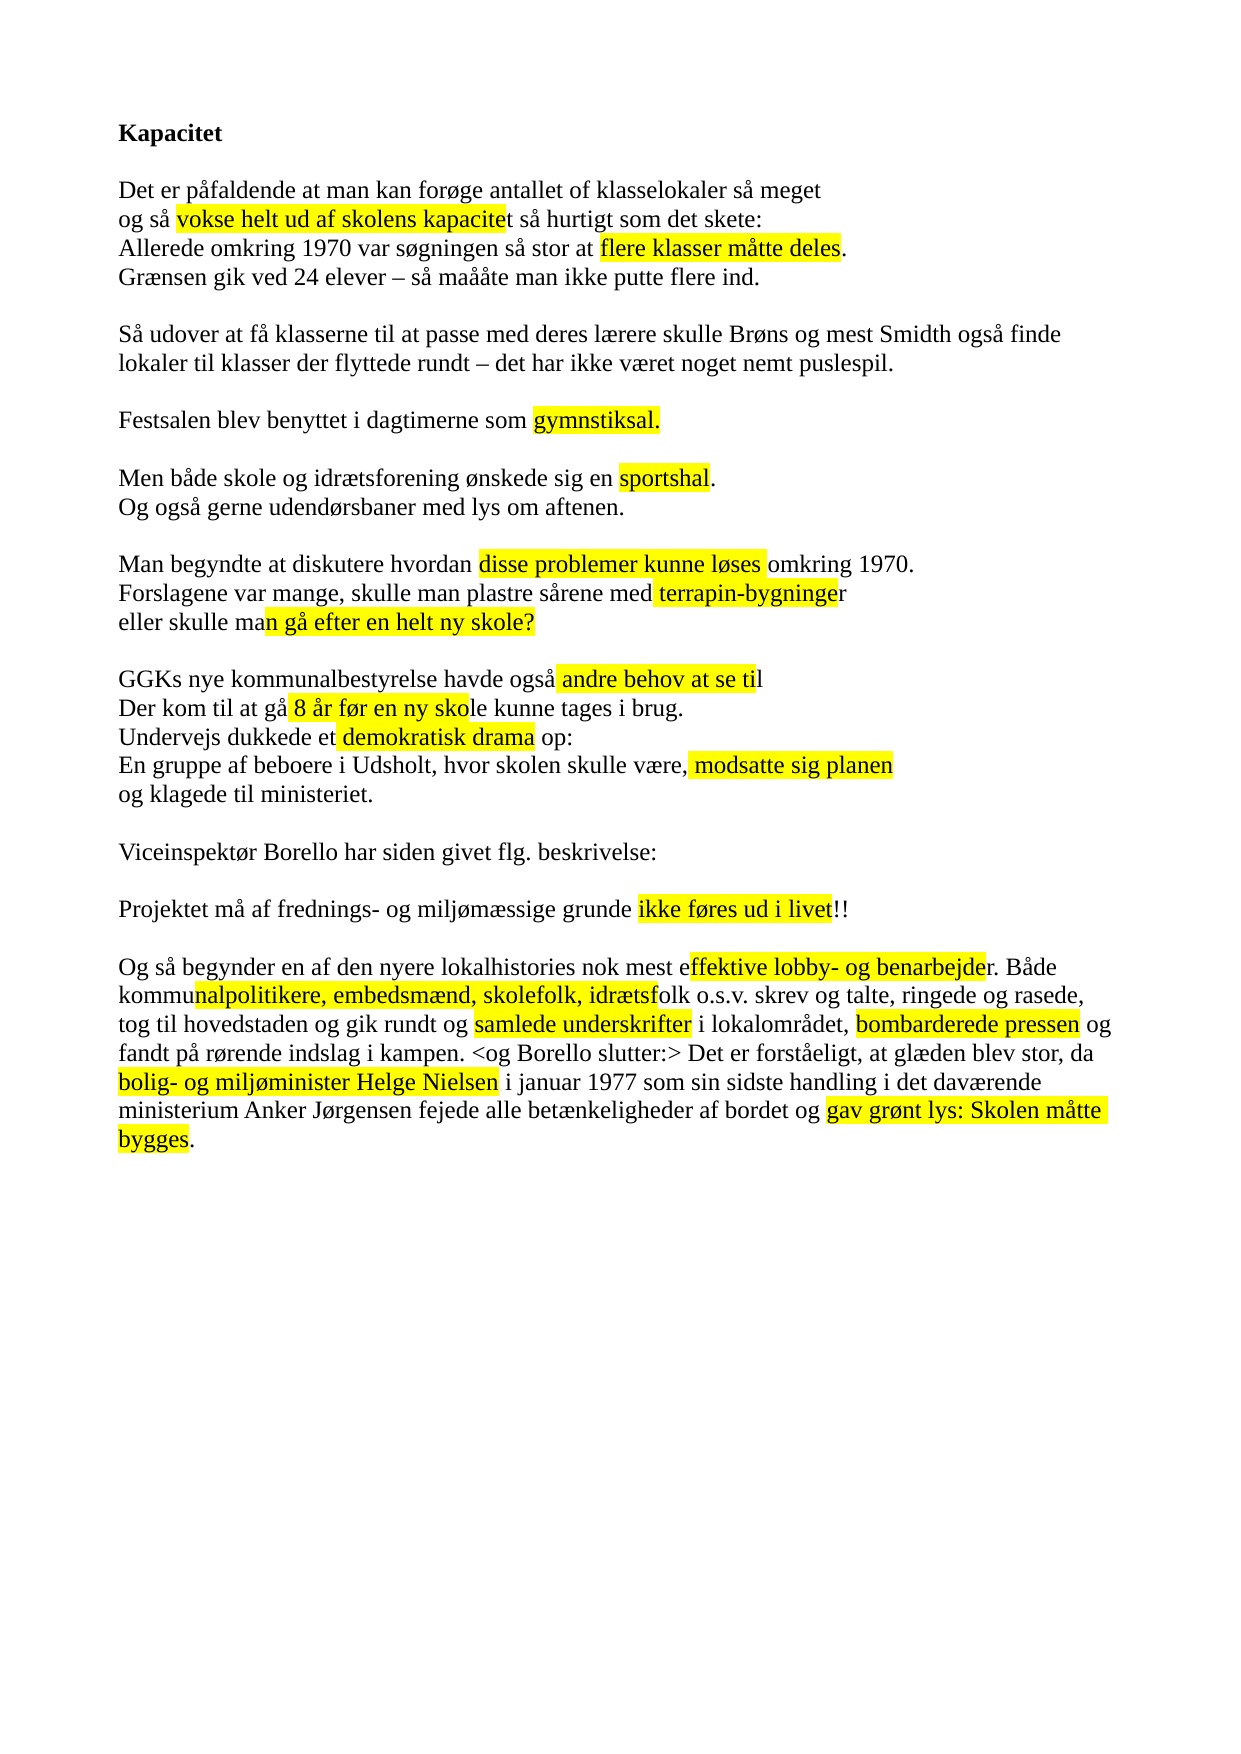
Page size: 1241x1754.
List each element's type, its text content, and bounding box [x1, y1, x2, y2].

text Det er påfaldende at man kan forøge antallet of klasselokaler så meget [118, 176, 1122, 204]
text og så vokse helt ud af skolens kapacitet så hurtigt som det skete: [118, 204, 1122, 233]
text Man begyndte at diskutere hvordan disse problemer kunne løses omkring 1970. [118, 549, 1122, 578]
text GGKs nye kommunalbestyrelse havde også andre behov at se til [118, 664, 1122, 693]
text og klagede til ministeriet. [118, 779, 1122, 808]
text En gruppe af beboere i Udsholt, hvor skolen skulle være, modsatte sig planen [118, 751, 1122, 779]
text Viceinspektør Borello har siden givet flg. beskrivelse: [118, 837, 1122, 866]
text Grænsen gik ved 24 elever – så maååte man ikke putte flere ind. [118, 262, 1122, 291]
text Projektet må af frednings- og miljømæssige grunde ikke føres ud i livet!! [118, 894, 1122, 923]
text Men både skole og idrætsforening ønskede sig en sportshal. [118, 463, 1122, 492]
text Og så begynder en af den nyere lokalhistories nok mest effektive lobby- og benarbejder. Både kommunalpolitikere, embedsmænd, skolefolk, idrætsfolk o.s.v. skrev og talte, ringede og rasede, tog til hovedstaden og gik rundt og samlede underskrifter i lokalområdet, bombarderede pressen og fandt på rørende indslag i kampen. <og Borello slutter:> Det er forståeligt, at glæden blev stor, da bolig- og miljøminister Helge Nielsen i januar 1977 som sin sidste handling i det daværende ministerium Anker Jørgensen fejede alle betænkeligheder af bordet og gav grønt lys: Skolen måtte bygges. [118, 952, 1122, 1153]
text Kapacitet [118, 118, 1122, 147]
text Undervejs dukkede et demokratisk drama op: [118, 722, 1122, 751]
text Og også gerne udendørsbaner med lys om aftenen. [118, 492, 1122, 521]
text Så udover at få klasserne til at passe med deres lærere skulle Brøns og mest Smidth også finde lokaler til klasser der flyttede rundt – det har ikke været noget nemt puslespil. [118, 319, 1122, 377]
text eller skulle man gå efter en helt ny skole? [118, 607, 1122, 636]
text Forslagene var mange, skulle man plastre sårene med terrapin-bygninger [118, 578, 1122, 607]
text Allerede omkring 1970 var søgningen så stor at flere klasser måtte deles. [118, 233, 1122, 262]
text Festsalen blev benyttet i dagtimerne som gymnstiksal. [118, 406, 1122, 434]
text Der kom til at gå 8 år før en ny skole kunne tages i brug. [118, 693, 1122, 722]
